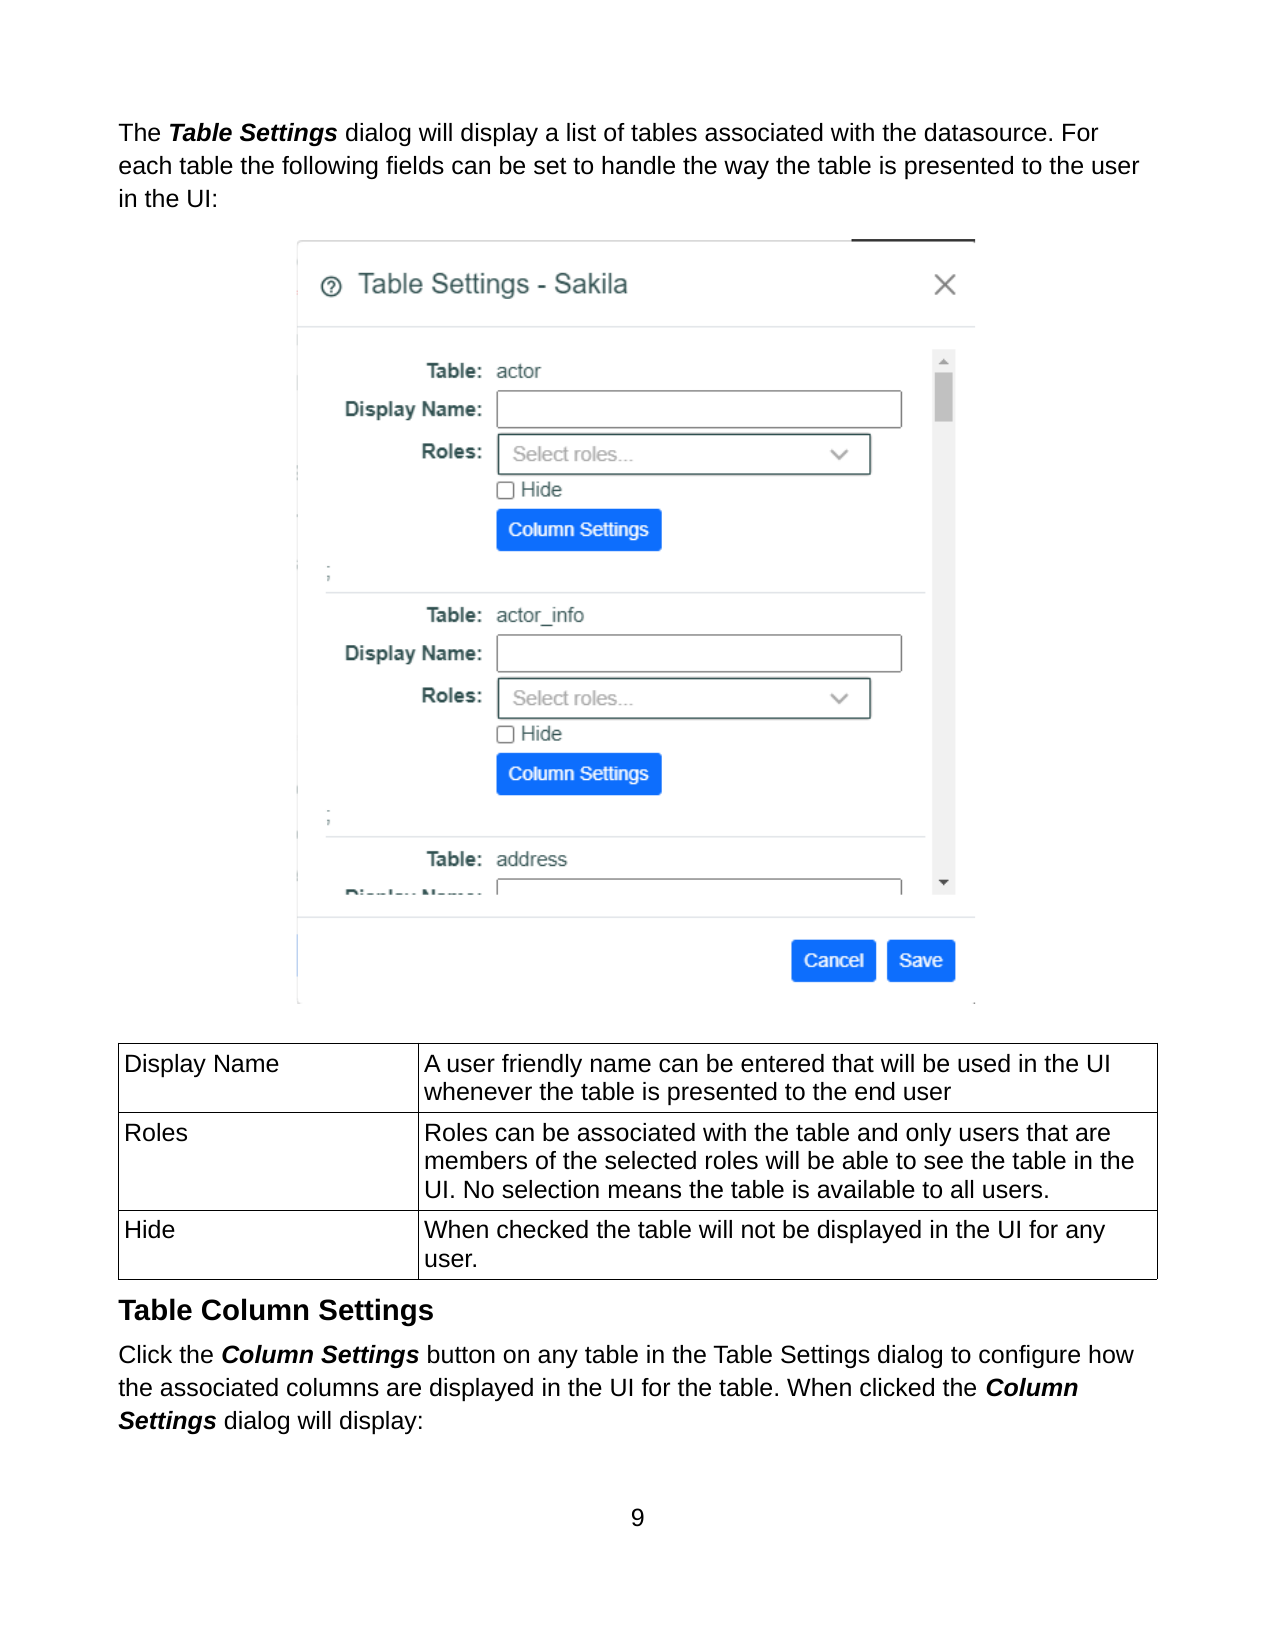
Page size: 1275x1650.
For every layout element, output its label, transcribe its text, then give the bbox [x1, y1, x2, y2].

subtitle Table Column Settings [118, 1293, 1157, 1327]
table_header A user friendly name can be entered that will be used in the UI whenever the table is presented to the end user [419, 1044, 1157, 1112]
table_cell Roles can be associated with the table and only users that are members of the selected roles will be able to see the table in the UI. No selection means the table is available to all users. [419, 1113, 1157, 1209]
table_cell Roles [119, 1113, 418, 1209]
text Click the Column Settings button on any table in the Table Settings dialog to configure how the associated columns are displayed in the UI for the table. When clicked the Column Settings dialog will display: [118, 1339, 1157, 1434]
table_cell Hide [119, 1211, 418, 1279]
table_header Display Name [119, 1044, 418, 1112]
text The Table Settings dialog will display a list of tables associated with the datasource. For each table the following fields can be set to handle the way the table is presented to the user in the UI: [118, 118, 1157, 213]
picture [296, 239, 976, 1004]
table_cell When checked the table will not be displayed in the UI for any user. [419, 1211, 1157, 1279]
